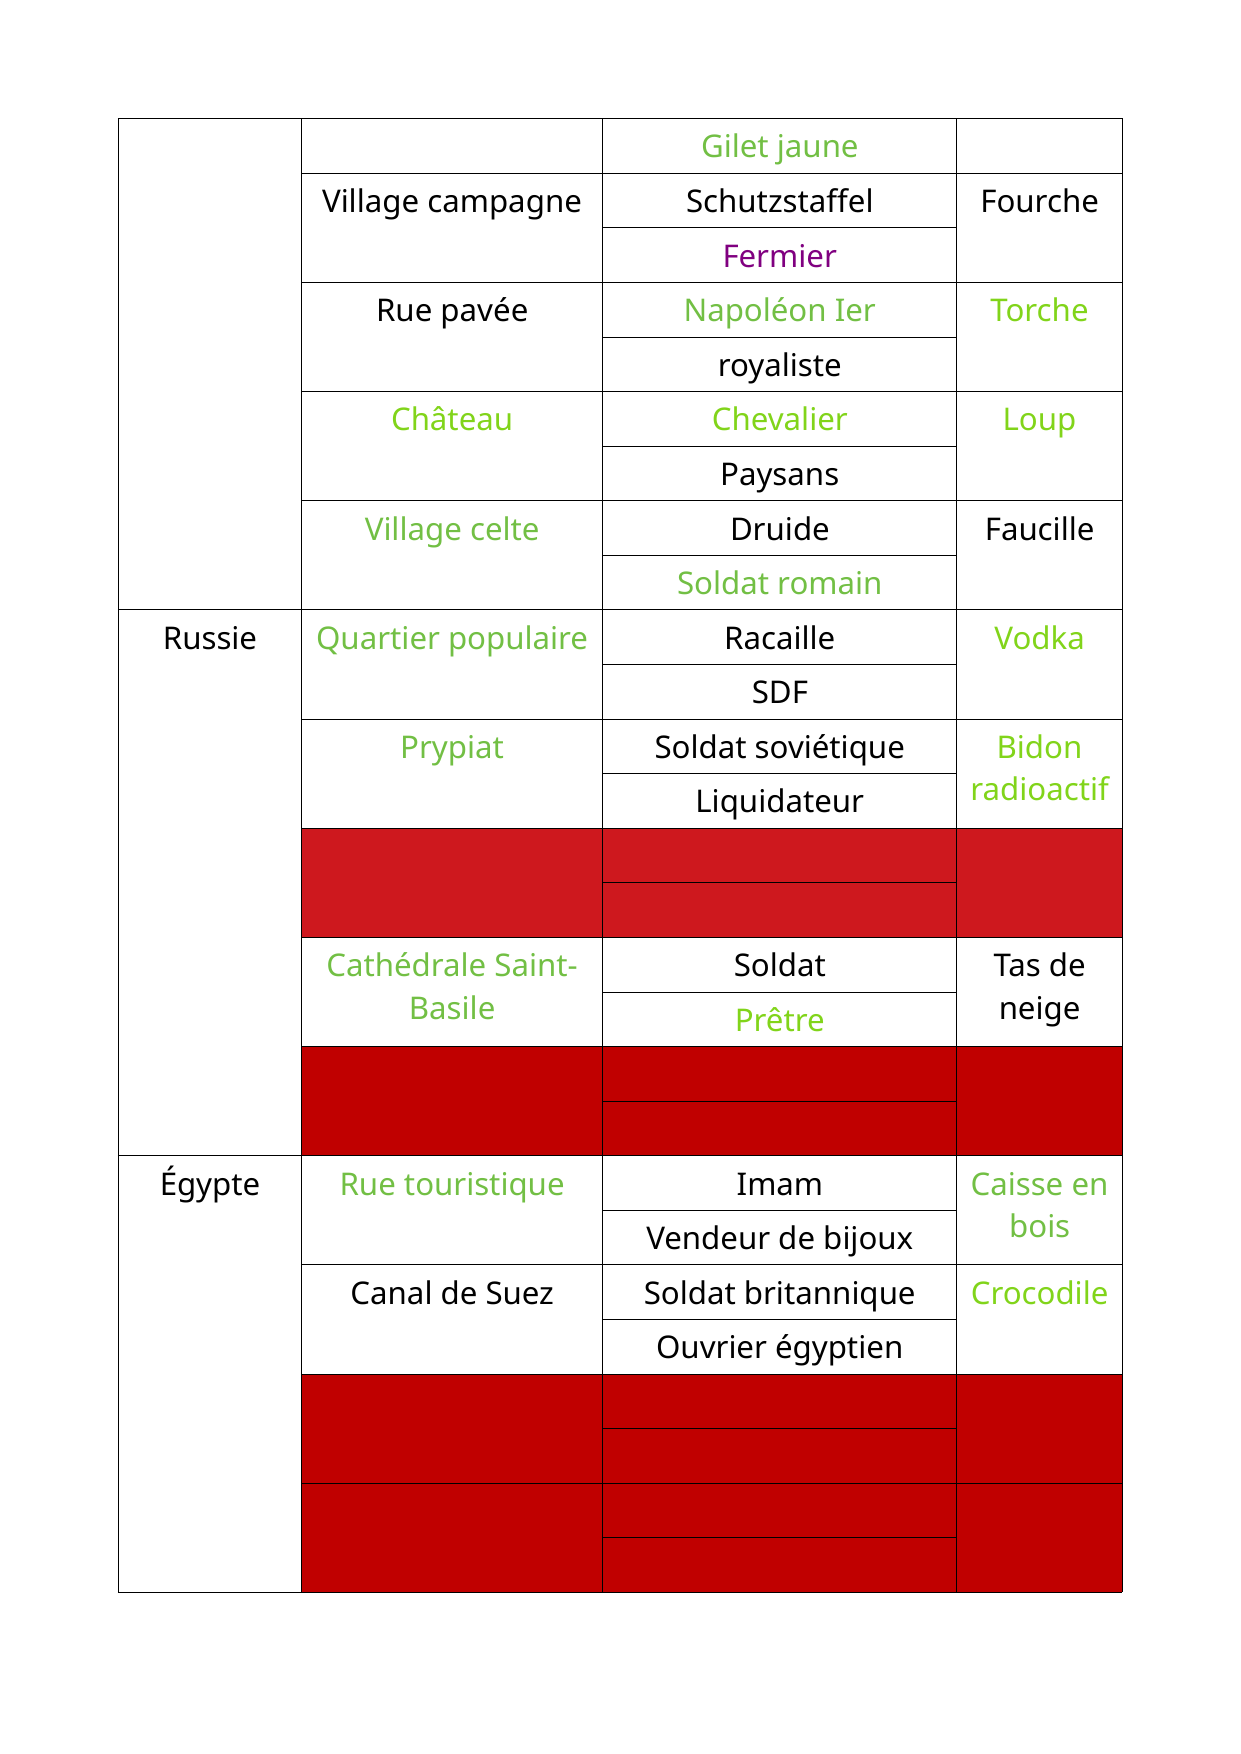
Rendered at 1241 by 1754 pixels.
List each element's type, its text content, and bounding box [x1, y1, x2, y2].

table_cell Soldat soviétique [603, 720, 956, 773]
table_cell Vendeur de bijoux [603, 1211, 956, 1264]
table_cell Faucille [957, 501, 1122, 609]
table_cell Soldat romain [603, 556, 956, 609]
table_cell Canal de Suez [302, 1265, 602, 1373]
table_cell Rue pavée [302, 283, 602, 391]
table_cell Prêtre [603, 993, 956, 1046]
table_cell Liquidateur [603, 774, 956, 828]
table_cell [603, 1375, 956, 1428]
table_cell Bidon radioactif [957, 720, 1122, 828]
table_cell [957, 1375, 1122, 1483]
table_cell Loup [957, 392, 1122, 500]
table_cell [302, 1375, 602, 1483]
table_cell Fourche [957, 174, 1122, 282]
table_cell [603, 1538, 956, 1592]
table_cell Ouvrier égyptien [603, 1320, 956, 1373]
table_cell [302, 1484, 602, 1592]
table_cell [603, 1484, 956, 1537]
table_cell Village campagne [302, 174, 602, 282]
table_cell Racaille [603, 610, 956, 664]
table_cell Caisse en bois [957, 1156, 1122, 1264]
table_cell Torche [957, 283, 1122, 391]
table_cell [302, 1047, 602, 1155]
table_cell Druide [603, 501, 956, 555]
table_cell [603, 1047, 956, 1101]
table_cell Fermier [603, 228, 956, 282]
table_cell Chevalier [603, 392, 956, 446]
table_cell [603, 883, 956, 937]
table_cell Prypiat [302, 720, 602, 828]
table_cell Soldat britannique [603, 1265, 956, 1319]
table_cell [119, 119, 301, 609]
table_cell Vodka [957, 610, 1122, 718]
table_cell [302, 119, 602, 173]
table_cell Napoléon Ier [603, 283, 956, 336]
table_cell Schutzstaffel [603, 174, 956, 227]
table_cell [957, 1047, 1122, 1155]
table_cell Château [302, 392, 602, 500]
table_cell Imam [603, 1156, 956, 1210]
table_cell Paysans [603, 447, 956, 500]
table_cell Village celte [302, 501, 602, 609]
table_cell Russie [119, 610, 301, 1155]
table_cell Égypte [119, 1156, 301, 1592]
table_cell Crocodile [957, 1265, 1122, 1373]
table_cell Cathédrale Saint-Basile [302, 938, 602, 1046]
table_cell [603, 829, 956, 882]
table_cell Rue touristique [302, 1156, 602, 1264]
table_cell Gilet jaune [603, 119, 956, 173]
table_cell [603, 1429, 956, 1483]
table_cell [957, 1484, 1122, 1592]
table_cell royaliste [603, 338, 956, 391]
table_cell SDF [603, 665, 956, 718]
table_cell Quartier populaire [302, 610, 602, 718]
table_cell [302, 829, 602, 937]
table_cell Soldat [603, 938, 956, 991]
table_cell Tas de neige [957, 938, 1122, 1046]
table_cell [603, 1102, 956, 1155]
table_cell [957, 119, 1122, 173]
table_cell [957, 829, 1122, 937]
